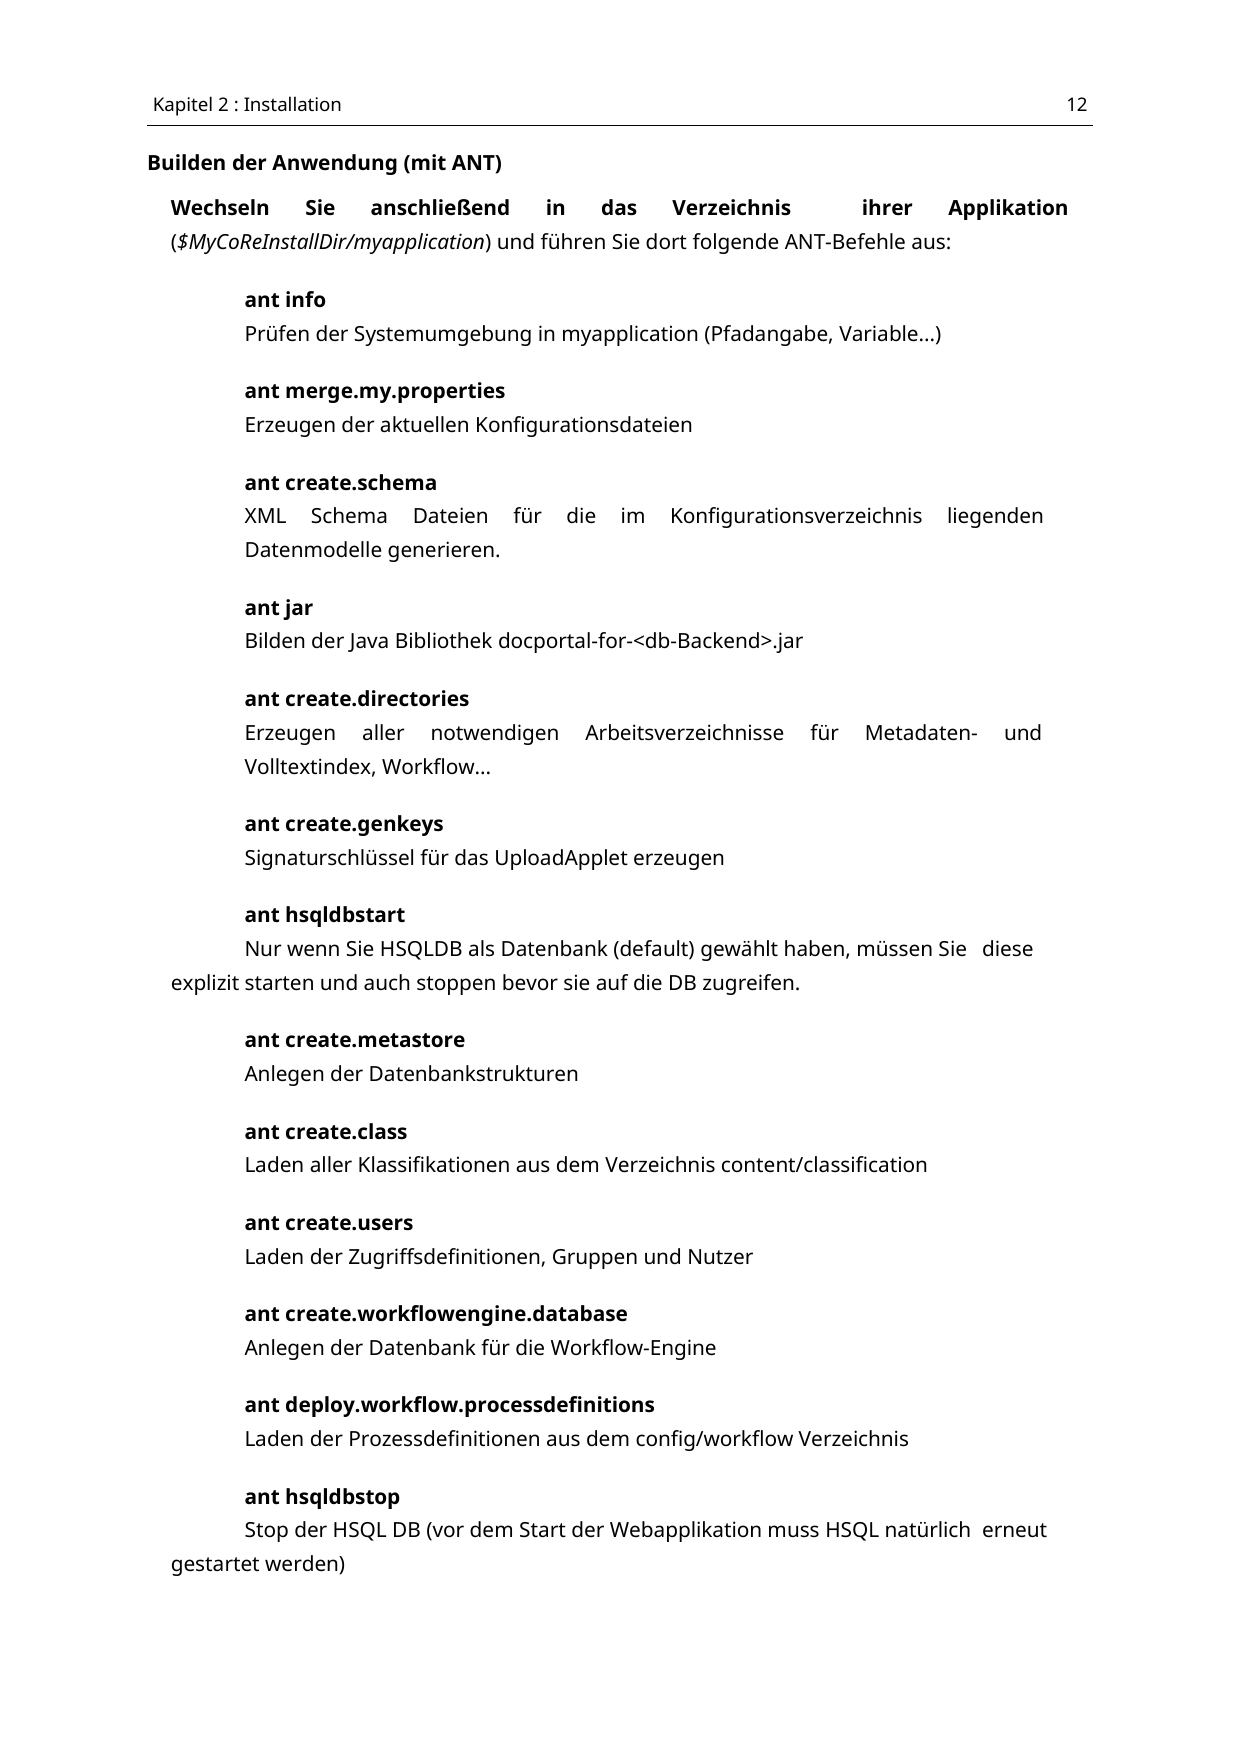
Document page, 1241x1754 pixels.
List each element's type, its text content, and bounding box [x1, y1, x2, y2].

text ant jar Bilden der Java Bibliothek docportal-for-<db-Backend>.jar [171, 593, 1069, 655]
text ant create.users Laden der Zugriffsdefinitionen, Gruppen und Nutzer [171, 1208, 1069, 1270]
text ant create.genkeys Signaturschlüssel für das UploadApplet erzeugen [171, 809, 1069, 871]
text ant hsqldbstop Stop der HSQL DB (vor dem Start der Webapplikation muss HSQL natürlich erneut gestartet werden) [171, 1482, 1069, 1578]
text ant create.schema XML Schema Dateien für die im Konfigurationsverzeichnis liegenden Datenmodelle generieren. [171, 468, 1069, 564]
text Wechseln Sie anschließend in das Verzeichnis ihrer Applikation ($MyCoReInstallDir/myapplication) und führen Sie dort folgende ANT-Befehle aus: [171, 193, 1069, 255]
text ant create.class Laden aller Klassifikationen aus dem Verzeichnis content/classification [171, 1117, 1069, 1179]
text ant merge.my.properties Erzeugen der aktuellen Konfigurationsdateien [171, 376, 1069, 438]
text ant info Prüfen der Systemumgebung in myapplication (Pfadangabe, Variable...) [171, 285, 1069, 347]
subtitle Builden der Anwendung (mit ANT) [147, 148, 1092, 176]
text ant deploy.workflow.processdefinitions Laden der Prozessdefinitionen aus dem config/workflow Verzeichnis [171, 1391, 1069, 1453]
text ant create.workflowengine.database Anlegen der Datenbank für die Workflow-Engine [171, 1299, 1069, 1361]
text ant create.metastore Anlegen der Datenbankstrukturen [171, 1026, 1069, 1088]
text ant hsqldbstart Nur wenn Sie HSQLDB als Datenbank (default) gewählt haben, müssen Sie diese explizit starten und auch stoppen bevor sie auf die DB zugreifen. [171, 900, 1069, 996]
text ant create.directories Erzeugen aller notwendigen Arbeitsverzeichnisse für Metadaten- und Volltextindex, Workflow... [171, 684, 1069, 780]
